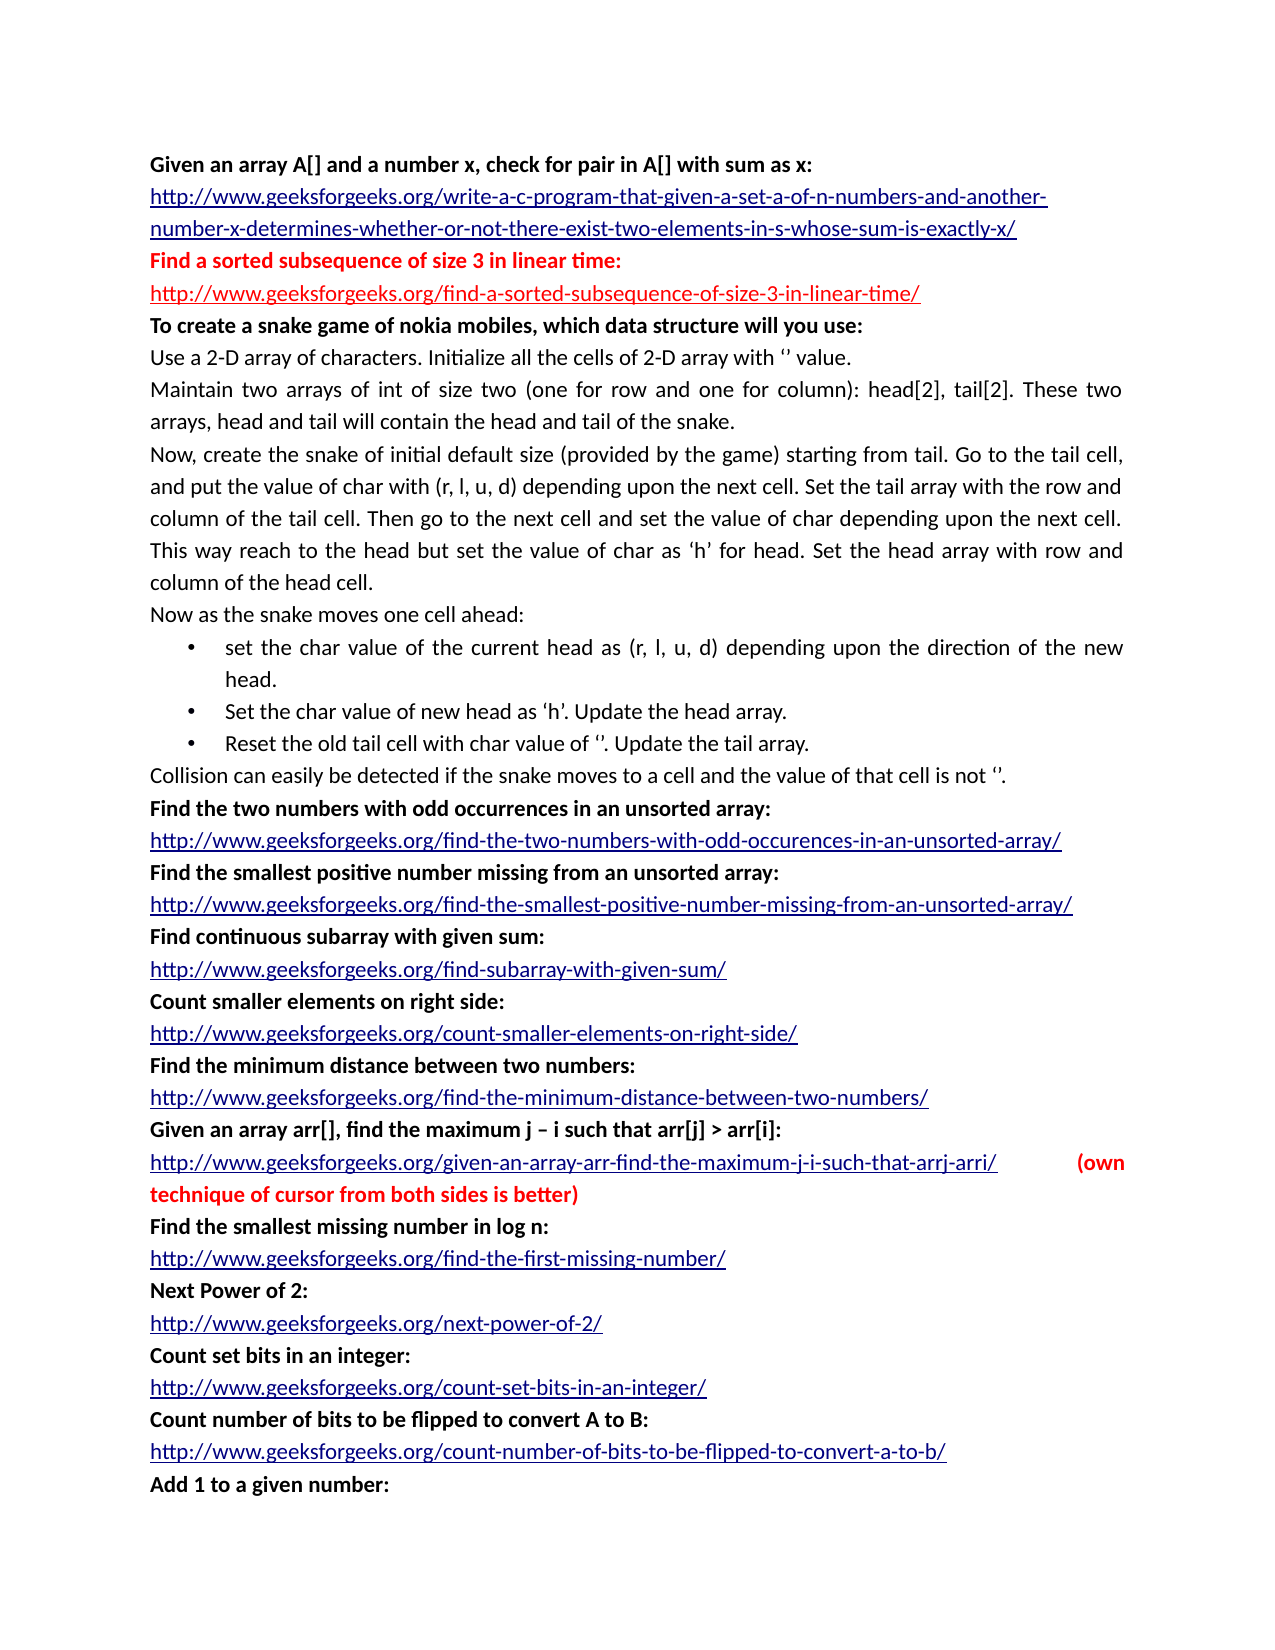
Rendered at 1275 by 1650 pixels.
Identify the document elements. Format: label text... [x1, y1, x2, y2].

list Now, create the snake of initial default size (provided by the game) starting from tail. Go to the tail cell, and put the value of char with (r, l, u, d) depending upon the next cell. Set the tail array with the row and column of the tail cell. Then go to the next cell and set the value of char depending upon the next cell. This way reach to the head but set the value of char as ‘h’ for head. Set the head array with row and column of the head cell. [150, 440, 1125, 596]
list Maintain two arrays of int of size two (one for row and one for column): head[2], tail[2]. These two arrays, head and tail will contain the head and tail of the snake. [150, 375, 1125, 436]
list Given an array arr[], find the maximum j – i such that arr[j] > arr[i]: [150, 1116, 1125, 1144]
list http://www.geeksforgeeks.org/find-the-two-numbers-with-odd-occurences-in-an-unsorted-array/ [150, 826, 1125, 854]
list Next Power of 2: [150, 1277, 1125, 1304]
list http://www.geeksforgeeks.org/next-power-of-2/ [150, 1309, 1125, 1337]
list Set the char value of new head as ‘h’. Update the head array. [187, 697, 1125, 725]
list http://www.geeksforgeeks.org/find-the-first-missing-number/ [150, 1244, 1125, 1272]
list Find the minimum distance between two numbers: [150, 1051, 1125, 1079]
list set the char value of the current head as (r, l, u, d) depending upon the direction of the new head. [187, 633, 1125, 693]
list Count set bits in an integer: [150, 1341, 1125, 1369]
list http://www.geeksforgeeks.org/count-smaller-elements-on-right-side/ [150, 1019, 1125, 1047]
list Find the smallest positive number missing from an unsorted array: [150, 858, 1125, 886]
list Reset the old tail cell with char value of ‘’. Update the tail array. [187, 729, 1125, 757]
list Given an array A[] and a number x, check for pair in A[] with sum as x: [150, 150, 1125, 178]
list To create a snake game of nokia mobiles, which data structure will you use: [150, 311, 1125, 339]
list Now as the snake moves one cell ahead: [150, 601, 1125, 629]
list Add 1 to a given number: [150, 1470, 1125, 1498]
list http://www.geeksforgeeks.org/write-a-c-program-that-given-a-set-a-of-n-numbers-and-another-number-x-determines-whether-or-not-there-exist-two-elements-in-s-whose-sum-is-exactly-x/ [150, 182, 1125, 242]
list http://www.geeksforgeeks.org/count-set-bits-in-an-integer/ [150, 1373, 1125, 1401]
list http://www.geeksforgeeks.org/find-the-minimum-distance-between-two-numbers/ [150, 1083, 1125, 1111]
list Use a 2-D array of characters. Initialize all the cells of 2-D array with ‘’ value. [150, 343, 1125, 371]
list Count smaller elements on right side: [150, 987, 1125, 1015]
list http://www.geeksforgeeks.org/given-an-array-arr-find-the-maximum-j-i-such-that-arrj-arri/ (own technique of cursor from both sides is better) [150, 1148, 1125, 1208]
list http://www.geeksforgeeks.org/find-subarray-with-given-sum/ [150, 955, 1125, 983]
list http://www.geeksforgeeks.org/count-number-of-bits-to-be-flipped-to-convert-a-to-b/ [150, 1437, 1125, 1466]
list Find the two numbers with odd occurrences in an unsorted array: [150, 794, 1125, 822]
list Find continuous subarray with given sum: [150, 922, 1125, 951]
list http://www.geeksforgeeks.org/find-a-sorted-subsequence-of-size-3-in-linear-time/ [150, 279, 1125, 307]
list Find the smallest missing number in log n: [150, 1212, 1125, 1240]
list http://www.geeksforgeeks.org/find-the-smallest-positive-number-missing-from-an-unsorted-array/ [150, 890, 1125, 918]
list Count number of bits to be flipped to convert A to B: [150, 1405, 1125, 1433]
list Find a sorted subsequence of size 3 in linear time: [150, 247, 1125, 274]
list Collision can easily be detected if the snake moves to a cell and the value of that cell is not ‘’. [150, 762, 1125, 789]
